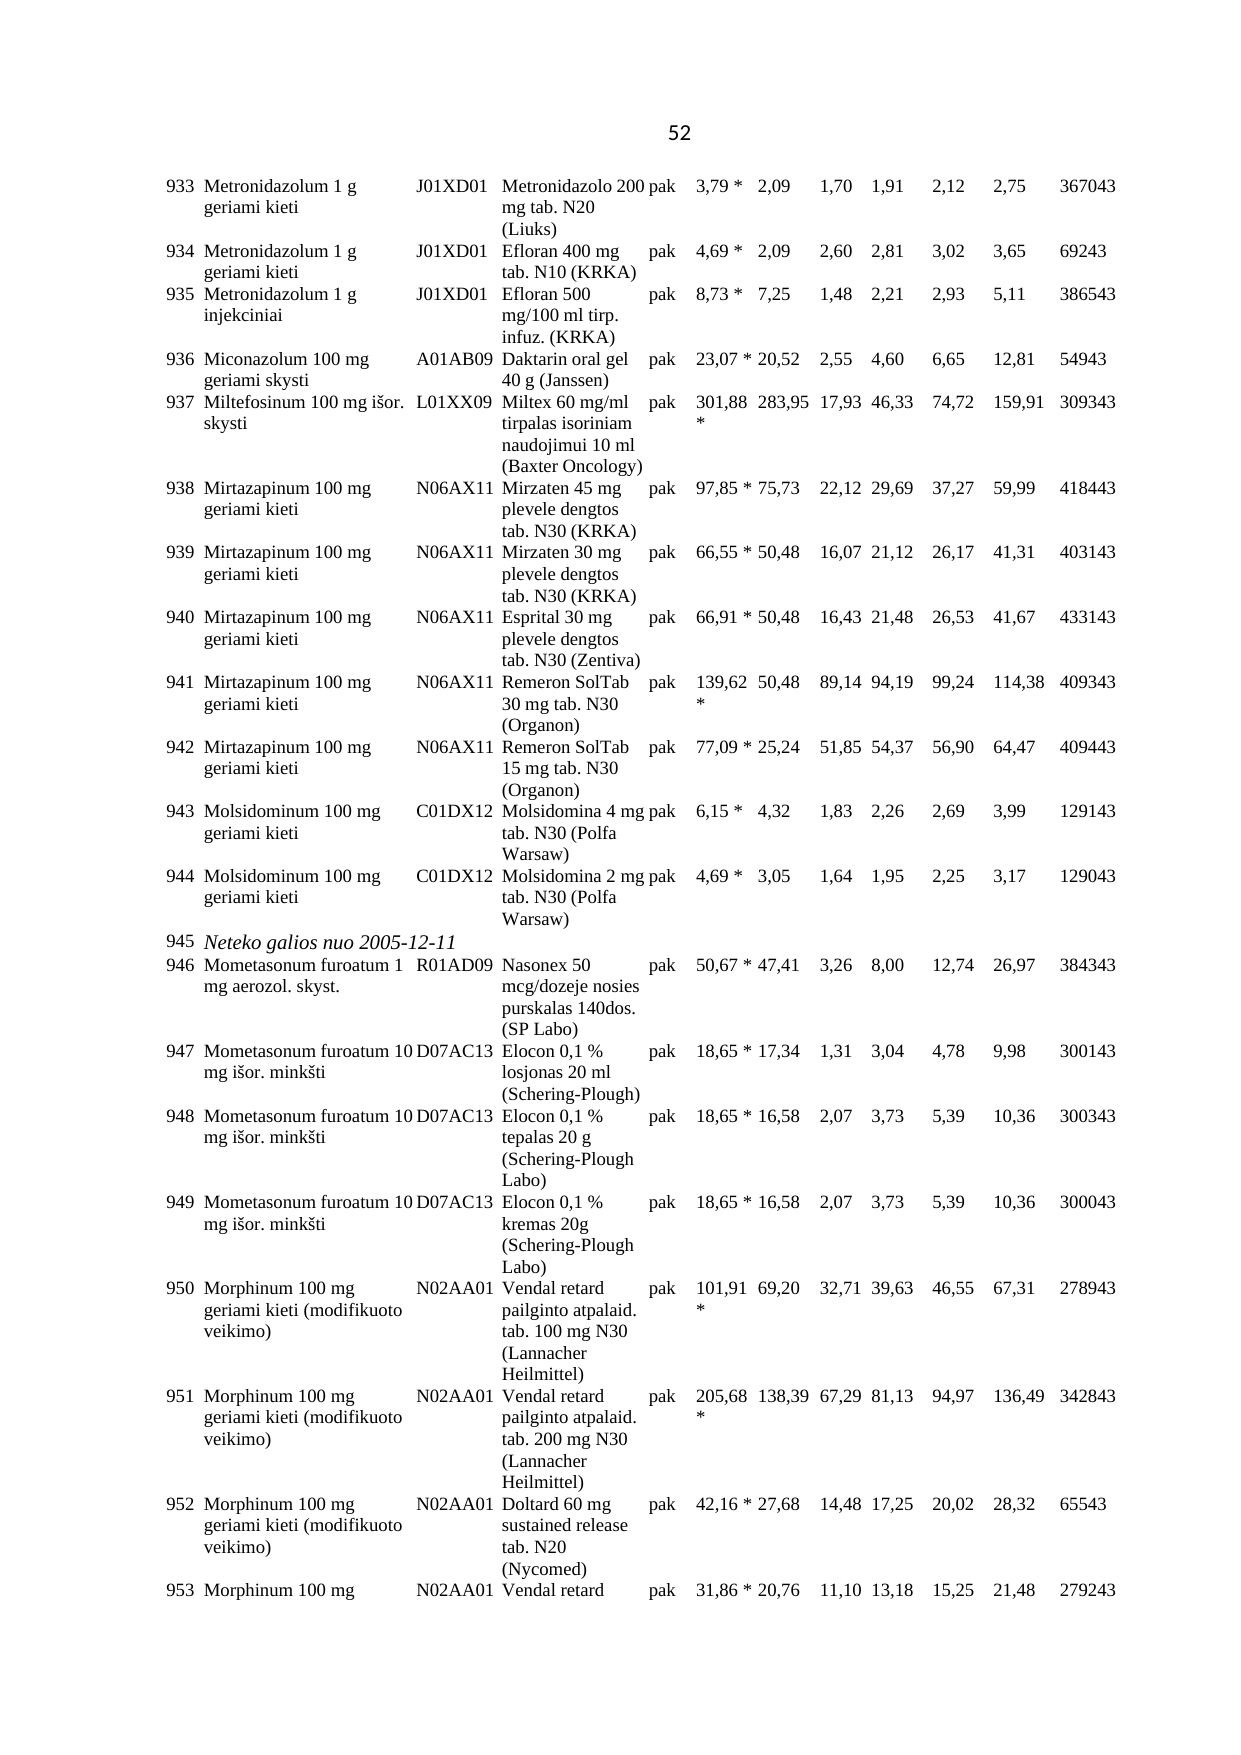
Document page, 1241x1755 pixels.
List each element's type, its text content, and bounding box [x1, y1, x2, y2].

table_cell 386543 [1060, 283, 1127, 347]
table_cell 15,25 [932, 1579, 993, 1601]
table_cell 300343 [1060, 1105, 1127, 1191]
table_cell 205,68 * [696, 1385, 758, 1493]
table_cell pak [649, 1493, 696, 1579]
table_cell Morphinum 100 mg geriami kieti (modifikuoto veikimo) [204, 1385, 416, 1493]
table_cell 42,16 * [696, 1493, 758, 1579]
table_cell pak [649, 348, 696, 391]
table_cell 75,73 [758, 477, 819, 541]
table_cell 300143 [1060, 1040, 1127, 1104]
table_cell 21,48 [993, 1579, 1059, 1601]
table_cell 81,13 [871, 1385, 932, 1493]
table_cell Mirtazapinum 100 mg geriami kieti [204, 541, 416, 606]
table_cell 2,75 [993, 175, 1059, 239]
table_cell 23,07 * [696, 348, 758, 391]
table_cell 3,65 [993, 240, 1059, 283]
table_cell 28,32 [993, 1493, 1059, 1579]
table_cell 50,48 [758, 541, 819, 606]
table_cell N02AA01 [416, 1579, 502, 1601]
table_cell pak [649, 391, 696, 477]
table_cell 29,69 [871, 477, 932, 541]
table_cell 94,97 [932, 1385, 993, 1493]
table_cell 2,09 [758, 175, 819, 239]
table_cell 936 [166, 348, 203, 391]
table_cell 935 [166, 283, 203, 347]
table_cell D07AC13 [416, 1105, 502, 1191]
table_cell 3,04 [871, 1040, 932, 1104]
table_cell 403143 [1060, 541, 1127, 606]
table_cell 8,73 * [696, 283, 758, 347]
table_cell 51,85 [820, 736, 871, 800]
table_cell Nasonex 50 mcg/dozeje nosies purskalas 140dos. (SP Labo) [502, 954, 648, 1040]
table_cell 1,31 [820, 1040, 871, 1104]
table_cell Molsidominum 100 mg geriami kieti [204, 800, 416, 865]
table_cell 409443 [1060, 736, 1127, 800]
table_cell 2,81 [871, 240, 932, 283]
table_cell D07AC13 [416, 1040, 502, 1104]
table_cell C01DX12 [416, 865, 502, 929]
table_cell 27,68 [758, 1493, 819, 1579]
table_cell 939 [166, 541, 203, 606]
table_cell 50,67 * [696, 954, 758, 1040]
table_cell 54943 [1060, 348, 1127, 391]
table_cell 21,12 [871, 541, 932, 606]
table_cell pak [649, 175, 696, 239]
table_cell Metronidazolum 1 g geriami kieti [204, 240, 416, 283]
table_cell 2,93 [932, 283, 993, 347]
table_cell N02AA01 [416, 1385, 502, 1493]
table_cell 69,20 [758, 1277, 819, 1385]
table_cell 10,36 [993, 1105, 1059, 1191]
table_cell 77,09 * [696, 736, 758, 800]
table_cell Metronidazolum 1 g injekciniai [204, 283, 416, 347]
table_cell 14,48 [820, 1493, 871, 1579]
table_cell 3,17 [993, 865, 1059, 929]
table_cell 99,24 [932, 671, 993, 736]
table_cell 5,11 [993, 283, 1059, 347]
table_cell 342843 [1060, 1385, 1127, 1493]
table_cell D07AC13 [416, 1191, 502, 1277]
table_cell L01XX09 [416, 391, 502, 477]
table_cell pak [649, 606, 696, 671]
table_cell 2,60 [820, 240, 871, 283]
table_cell Morphinum 100 mg geriami kieti (modifikuoto veikimo) [204, 1493, 416, 1579]
table_cell 948 [166, 1105, 203, 1191]
table_cell N06AX11 [416, 736, 502, 800]
table_cell pak [649, 541, 696, 606]
table_cell 942 [166, 736, 203, 800]
table_cell 26,53 [932, 606, 993, 671]
table_cell 3,05 [758, 865, 819, 929]
table_cell pak [649, 736, 696, 800]
table_cell 433143 [1060, 606, 1127, 671]
table_cell 46,55 [932, 1277, 993, 1385]
table_cell 309343 [1060, 391, 1127, 477]
table_cell pak [649, 865, 696, 929]
table_cell 278943 [1060, 1277, 1127, 1385]
table_cell Mometasonum furoatum 1 mg aerozol. skyst. [204, 954, 416, 1040]
table_cell Efloran 400 mg tab. N10 (KRKA) [502, 240, 648, 283]
table_cell Mometasonum furoatum 10 mg išor. minkšti [204, 1040, 416, 1104]
table_cell Mirtazapinum 100 mg geriami kieti [204, 606, 416, 671]
table_cell 97,85 * [696, 477, 758, 541]
table_cell 944 [166, 865, 203, 929]
table_cell 7,25 [758, 283, 819, 347]
table_cell 18,65 * [696, 1191, 758, 1277]
table_cell 65543 [1060, 1493, 1127, 1579]
table_cell J01XD01 [416, 240, 502, 283]
table_cell 159,91 [993, 391, 1059, 477]
table_cell pak [649, 1191, 696, 1277]
table_cell 39,63 [871, 1277, 932, 1385]
table_cell 17,25 [871, 1493, 932, 1579]
table_cell 2,55 [820, 348, 871, 391]
table_cell Miconazolum 100 mg geriami skysti [204, 348, 416, 391]
table_cell 74,72 [932, 391, 993, 477]
table_cell 384343 [1060, 954, 1127, 1040]
table_cell 89,14 [820, 671, 871, 736]
table_cell 114,38 [993, 671, 1059, 736]
table_cell Mirzaten 30 mg plevele dengtos tab. N30 (KRKA) [502, 541, 648, 606]
table_cell 3,26 [820, 954, 871, 1040]
table_cell pak [649, 283, 696, 347]
table_cell 136,49 [993, 1385, 1059, 1493]
table_cell pak [649, 1277, 696, 1385]
table_cell 283,95 [758, 391, 819, 477]
table_cell J01XD01 [416, 283, 502, 347]
table_cell Miltefosinum 100 mg išor. skysti [204, 391, 416, 477]
table_cell 32,71 [820, 1277, 871, 1385]
table_cell A01AB09 [416, 348, 502, 391]
table_cell pak [649, 1105, 696, 1191]
table_cell 16,07 [820, 541, 871, 606]
table_cell 938 [166, 477, 203, 541]
table_cell Remeron SolTab 30 mg tab. N30 (Organon) [502, 671, 648, 736]
table_cell 12,81 [993, 348, 1059, 391]
table_cell Molsidomina 2 mg tab. N30 (Polfa Warsaw) [502, 865, 648, 929]
table_cell 4,69 * [696, 240, 758, 283]
table_cell 10,36 [993, 1191, 1059, 1277]
table_cell 22,12 [820, 477, 871, 541]
table_cell 3,99 [993, 800, 1059, 865]
table_cell 16,58 [758, 1191, 819, 1277]
table_cell 3,79 * [696, 175, 758, 239]
table_cell Mirtazapinum 100 mg geriami kieti [204, 477, 416, 541]
table_cell 3,73 [871, 1191, 932, 1277]
table_cell Esprital 30 mg plevele dengtos tab. N30 (Zentiva) [502, 606, 648, 671]
table_cell 50,48 [758, 671, 819, 736]
table_cell R01AD09 [416, 954, 502, 1040]
table_cell 50,48 [758, 606, 819, 671]
table_cell Elocon 0,1 % kremas 20g (Schering-Plough Labo) [502, 1191, 648, 1277]
table_cell Doltard 60 mg sustained release tab. N20 (Nycomed) [502, 1493, 648, 1579]
table_cell 17,34 [758, 1040, 819, 1104]
table_cell pak [649, 240, 696, 283]
table_cell 2,21 [871, 283, 932, 347]
table_cell Elocon 0,1 % tepalas 20 g (Schering-Plough Labo) [502, 1105, 648, 1191]
table_cell 300043 [1060, 1191, 1127, 1277]
table_cell Mometasonum furoatum 10 mg išor. minkšti [204, 1191, 416, 1277]
table_cell pak [649, 800, 696, 865]
table_cell Miltex 60 mg/ml tirpalas isoriniam naudojimui 10 ml (Baxter Oncology) [502, 391, 648, 477]
table_cell 129043 [1060, 865, 1127, 929]
table_cell 18,65 * [696, 1040, 758, 1104]
table_cell 16,58 [758, 1105, 819, 1191]
table_cell 5,39 [932, 1105, 993, 1191]
table_cell 69243 [1060, 240, 1127, 283]
table_cell 138,39 [758, 1385, 819, 1493]
table_cell 943 [166, 800, 203, 865]
table_cell N06AX11 [416, 606, 502, 671]
table_cell 2,12 [932, 175, 993, 239]
table_cell 41,67 [993, 606, 1059, 671]
table_cell 937 [166, 391, 203, 477]
table_cell 940 [166, 606, 203, 671]
table_cell 1,83 [820, 800, 871, 865]
table_cell 2,07 [820, 1191, 871, 1277]
table_cell 9,98 [993, 1040, 1059, 1104]
table_cell Efloran 500 mg/100 ml tirp. infuz. (KRKA) [502, 283, 648, 347]
table_cell 47,41 [758, 954, 819, 1040]
table_cell 129143 [1060, 800, 1127, 865]
table_cell 6,65 [932, 348, 993, 391]
table_cell N06AX11 [416, 671, 502, 736]
table_cell 1,64 [820, 865, 871, 929]
table_cell 25,24 [758, 736, 819, 800]
table_cell Vendal retard [502, 1579, 648, 1601]
table_cell Vendal retard pailginto atpalaid. tab. 100 mg N30 (Lannacher Heilmittel) [502, 1277, 648, 1385]
table_cell 64,47 [993, 736, 1059, 800]
table_cell 20,52 [758, 348, 819, 391]
table_cell Molsidomina 4 mg tab. N30 (Polfa Warsaw) [502, 800, 648, 865]
table_cell 66,91 * [696, 606, 758, 671]
table_cell Daktarin oral gel 40 g (Janssen) [502, 348, 648, 391]
table_cell 54,37 [871, 736, 932, 800]
table_cell 941 [166, 671, 203, 736]
table_cell 18,65 * [696, 1105, 758, 1191]
table_cell Morphinum 100 mg [204, 1579, 416, 1601]
table_cell 1,48 [820, 283, 871, 347]
table_cell N02AA01 [416, 1493, 502, 1579]
table_cell 8,00 [871, 954, 932, 1040]
table_cell pak [649, 954, 696, 1040]
table_cell 66,55 * [696, 541, 758, 606]
table_cell pak [649, 1040, 696, 1104]
table_cell 951 [166, 1385, 203, 1493]
table_cell 4,60 [871, 348, 932, 391]
table_cell 56,90 [932, 736, 993, 800]
table_cell 946 [166, 954, 203, 1040]
table_cell 94,19 [871, 671, 932, 736]
table_cell 26,97 [993, 954, 1059, 1040]
table_cell 5,39 [932, 1191, 993, 1277]
table_cell 949 [166, 1191, 203, 1277]
table_cell 37,27 [932, 477, 993, 541]
table_cell J01XD01 [416, 175, 502, 239]
table_cell 67,31 [993, 1277, 1059, 1385]
table_cell 101,91 * [696, 1277, 758, 1385]
table_cell 934 [166, 240, 203, 283]
table_cell 46,33 [871, 391, 932, 477]
table_cell 2,07 [820, 1105, 871, 1191]
table_cell 279243 [1060, 1579, 1127, 1601]
table_cell Morphinum 100 mg geriami kieti (modifikuoto veikimo) [204, 1277, 416, 1385]
table_cell 409343 [1060, 671, 1127, 736]
table_cell 950 [166, 1277, 203, 1385]
table_cell 3,73 [871, 1105, 932, 1191]
table_cell pak [649, 1579, 696, 1601]
table_cell Molsidominum 100 mg geriami kieti [204, 865, 416, 929]
table_cell pak [649, 477, 696, 541]
table_cell Mometasonum furoatum 10 mg išor. minkšti [204, 1105, 416, 1191]
table_cell 2,25 [932, 865, 993, 929]
table_cell 13,18 [871, 1579, 932, 1601]
table_cell 16,43 [820, 606, 871, 671]
table_cell 17,93 [820, 391, 871, 477]
table_cell N02AA01 [416, 1277, 502, 1385]
table_cell 41,31 [993, 541, 1059, 606]
table_cell 21,48 [871, 606, 932, 671]
table_cell Metronidazolo 200 mg tab. N20 (Liuks) [502, 175, 648, 239]
table_cell 4,78 [932, 1040, 993, 1104]
table_cell 953 [166, 1579, 203, 1601]
table_cell 6,15 * [696, 800, 758, 865]
table_cell 1,95 [871, 865, 932, 929]
table_cell N06AX11 [416, 477, 502, 541]
table_cell 4,32 [758, 800, 819, 865]
table_cell Mirtazapinum 100 mg geriami kieti [204, 671, 416, 736]
table_cell 11,10 [820, 1579, 871, 1601]
table_cell Metronidazolum 1 g geriami kieti [204, 175, 416, 239]
table_cell 2,26 [871, 800, 932, 865]
table_cell 139,62 * [696, 671, 758, 736]
table_cell 933 [166, 175, 203, 239]
table_cell 4,69 * [696, 865, 758, 929]
table_cell 20,76 [758, 1579, 819, 1601]
table_cell 67,29 [820, 1385, 871, 1493]
table_cell 31,86 * [696, 1579, 758, 1601]
table_cell Mirtazapinum 100 mg geriami kieti [204, 736, 416, 800]
table_cell 12,74 [932, 954, 993, 1040]
table_cell 947 [166, 1040, 203, 1104]
table_cell 367043 [1060, 175, 1127, 239]
table_cell 3,02 [932, 240, 993, 283]
table_cell Vendal retard pailginto atpalaid. tab. 200 mg N30 (Lannacher Heilmittel) [502, 1385, 648, 1493]
table_cell 26,17 [932, 541, 993, 606]
table_cell Remeron SolTab 15 mg tab. N30 (Organon) [502, 736, 648, 800]
table_cell pak [649, 1385, 696, 1493]
table_cell pak [649, 671, 696, 736]
table_cell 952 [166, 1493, 203, 1579]
table_cell C01DX12 [416, 800, 502, 865]
table_cell 20,02 [932, 1493, 993, 1579]
table_cell 59,99 [993, 477, 1059, 541]
table_cell 945 [166, 930, 203, 954]
table_cell N06AX11 [416, 541, 502, 606]
table_cell 1,91 [871, 175, 932, 239]
table_cell 301,88 * [696, 391, 758, 477]
table_cell 1,70 [820, 175, 871, 239]
table_cell 2,69 [932, 800, 993, 865]
table_cell Mirzaten 45 mg plevele dengtos tab. N30 (KRKA) [502, 477, 648, 541]
table_cell 2,09 [758, 240, 819, 283]
table_cell Elocon 0,1 % losjonas 20 ml (Schering-Plough) [502, 1040, 648, 1104]
table_cell 418443 [1060, 477, 1127, 541]
table_cell Neteko galios nuo 2005-12-11 [204, 930, 1127, 954]
